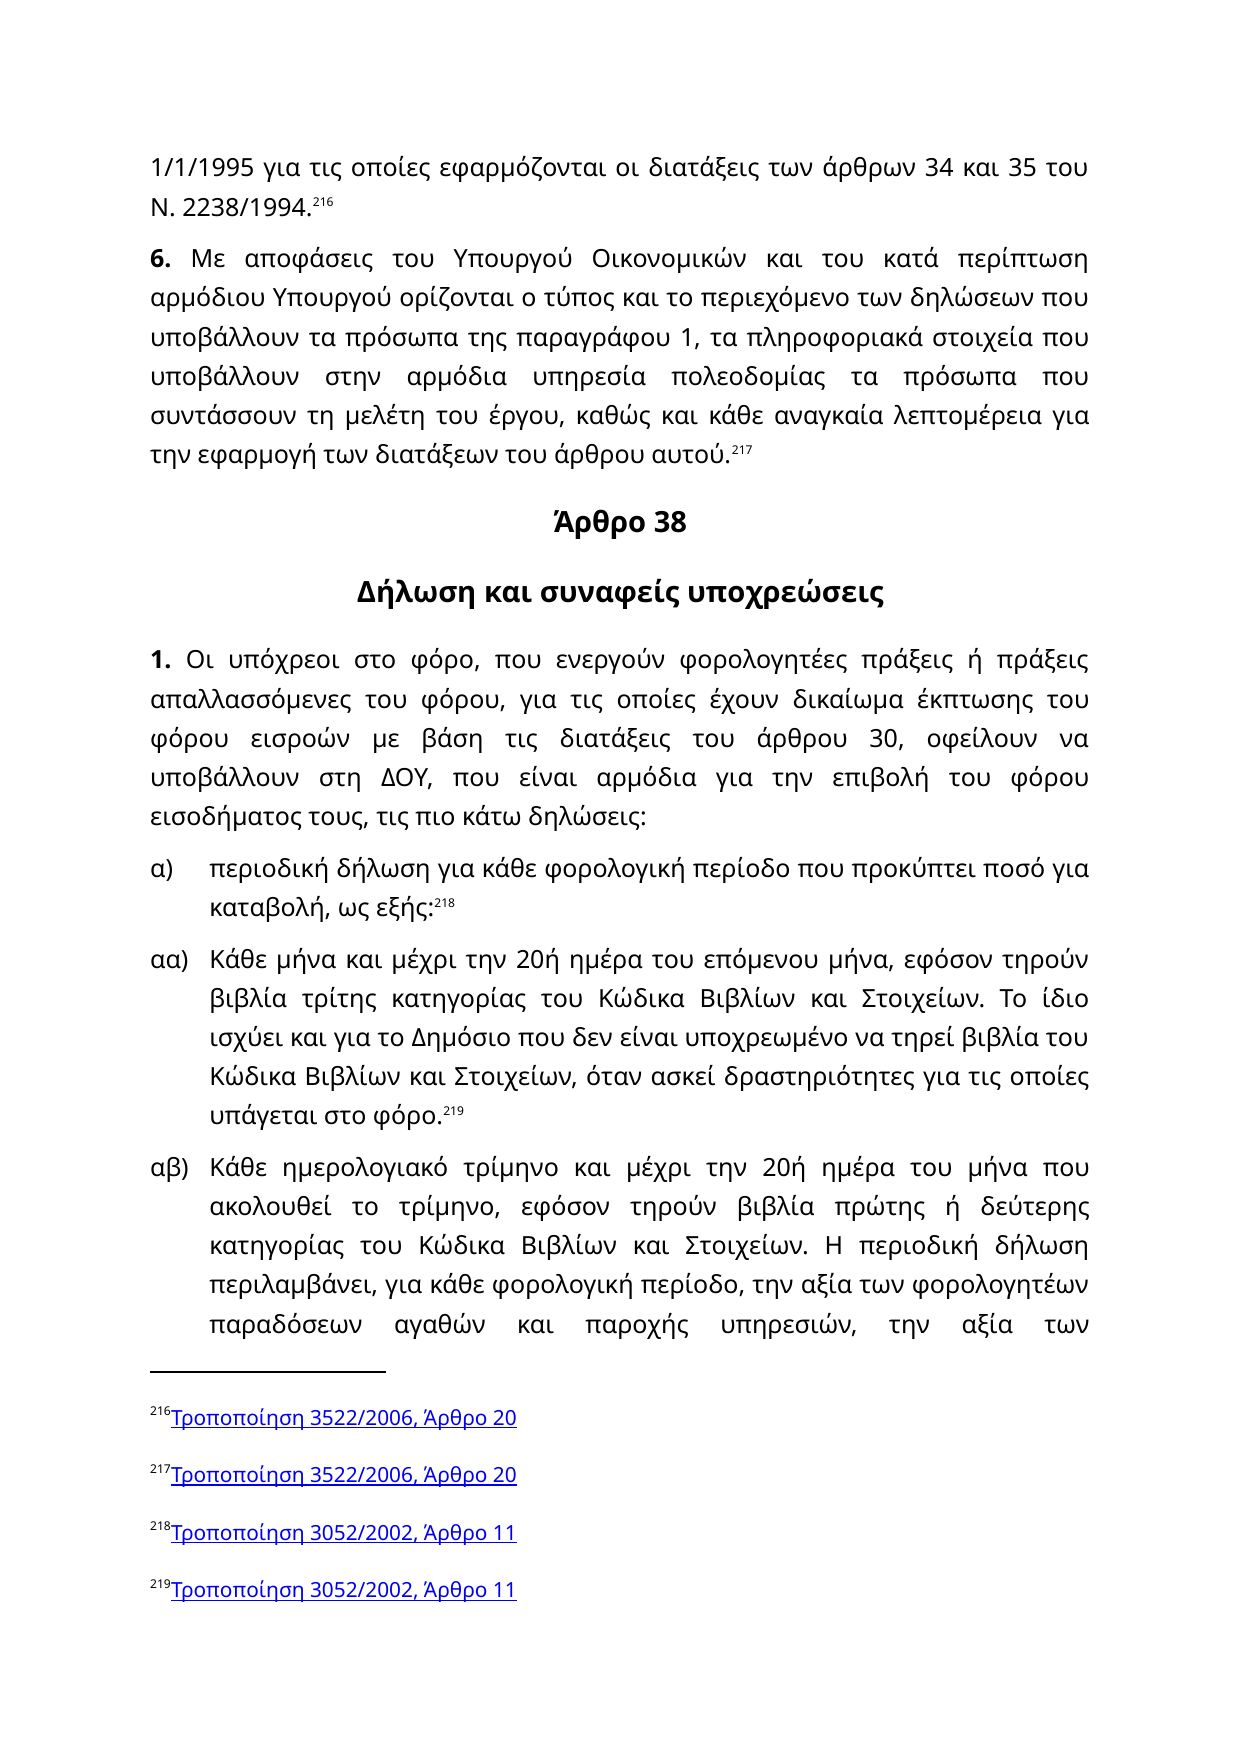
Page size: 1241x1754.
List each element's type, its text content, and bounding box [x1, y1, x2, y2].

text 1/1/1995 για τις οποίες εφαρμόζονται οι διατάξεις των άρθρων 34 και 35 του Ν. 2238/1994. [150, 150, 1090, 223]
text 1. Οι υπόχρεοι στο φόρο, που ενεργούν φορολογητέες πράξεις ή πράξεις απαλλασσόμενες του φόρου, για τις οποίες έχουν δικαίωμα έκπτωσης του φόρου εισροών με βάση τις διατάξεις του άρθρου 30, οφείλουν να υποβάλλουν στη ΔΟΥ, που είναι αρμόδια για την επιβολή του φόρου εισοδήματος τους, τις πιο κάτω δηλώσεις: [150, 642, 1090, 833]
list αβ) Κάθε ημερολογιακό τρίμηνο και μέχρι την 20ή ημέρα του μήνα που ακολουθεί το τρίμηνο, εφόσον τηρούν βιβλία πρώτης ή δεύτερης κατηγορίας του Κώδικα Βιβλίων και Στοιχείων. Η περιοδική δήλωση περιλαμβάνει, για κάθε φορολογική περίοδο, την αξία των φορολογητέων παραδόσεων αγαθών και παροχής υπηρεσιών, την αξία των [150, 1149, 1090, 1340]
text Τροποποίηση 3052/2002, Άρθρο 11 [150, 1576, 1090, 1604]
subtitle Άρθρο 38 [150, 501, 1090, 541]
text Τροποποίηση 3522/2006, Άρθρο 20 [150, 1460, 1090, 1489]
subtitle Δήλωση και συναφείς υποχρεώσεις [150, 571, 1090, 611]
list αα) Κάθε μήνα και μέχρι την 20ή ημέρα του επόμενου μήνα, εφόσον τηρούν βιβλία τρίτης κατηγορίας του Κώδικα Βιβλίων και Στοιχείων. Το ίδιο ισχύει και για το Δημόσιο που δεν είναι υποχρεωμένο να τηρεί βιβλία του Κώδικα Βιβλίων και Στοιχείων, όταν ασκεί δραστηριότητες για τις οποίες υπάγεται στο φόρο. [150, 941, 1090, 1132]
text Τροποποίηση 3052/2002, Άρθρο 11 [150, 1518, 1090, 1546]
list α) περιοδική δήλωση για κάθε φορολογική περίοδο που προκύπτει ποσό για καταβολή, ως εξής: [150, 850, 1090, 924]
text Τροποποίηση 3522/2006, Άρθρο 20 [150, 1403, 1090, 1431]
text 6. Με αποφάσεις του Υπουργού Οικονομικών και του κατά περίπτωση αρμόδιου Υπουργού ορίζονται ο τύπος και το περιεχόμενο των δηλώσεων που υποβάλλουν τα πρόσωπα της παραγράφου 1, τα πληροφοριακά στοιχεία που υποβάλλουν στην αρμόδια υπηρεσία πολεοδομίας τα πρόσωπα που συντάσσουν τη μελέτη του έργου, καθώς και κάθε αναγκαία λεπτομέρεια για την εφαρμογή των διατάξεων του άρθρου αυτού. [150, 241, 1090, 471]
